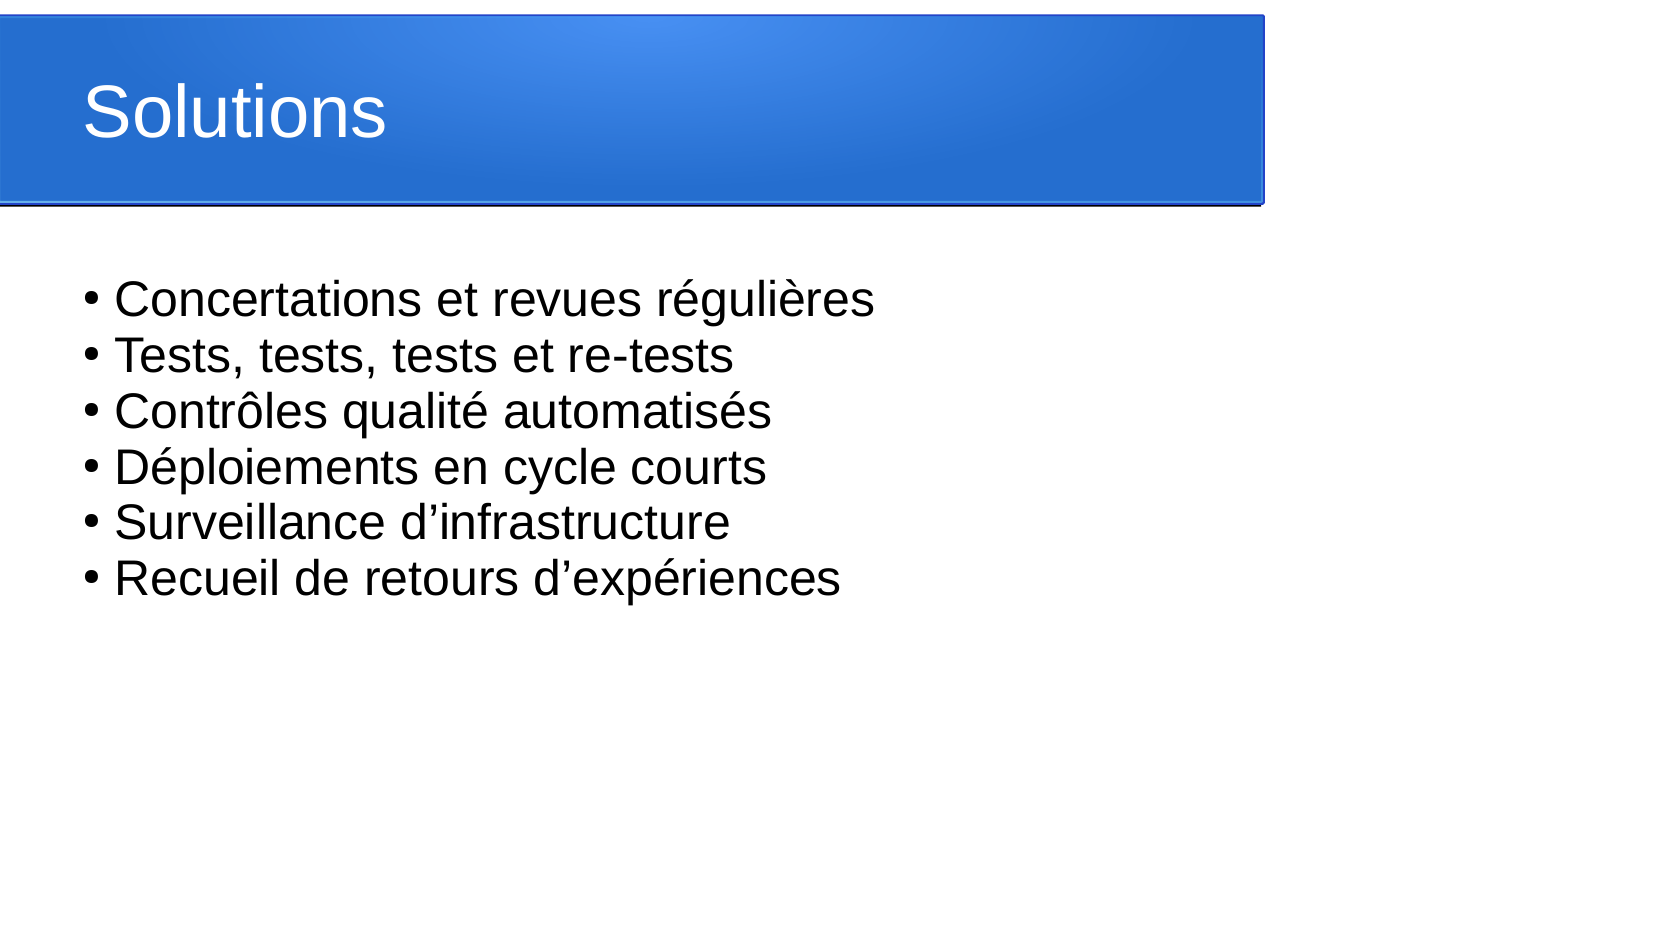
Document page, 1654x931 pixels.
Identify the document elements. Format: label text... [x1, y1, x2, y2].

title Solutions [82, 35, 1235, 189]
subtitle Concertations et revues régulières Tests, tests, tests et re-tests Contrôles qualité automatisés Déploiements en cycle courts Surveillance d’infrastructure Recueil de retours d’expériences [82, 271, 1571, 812]
